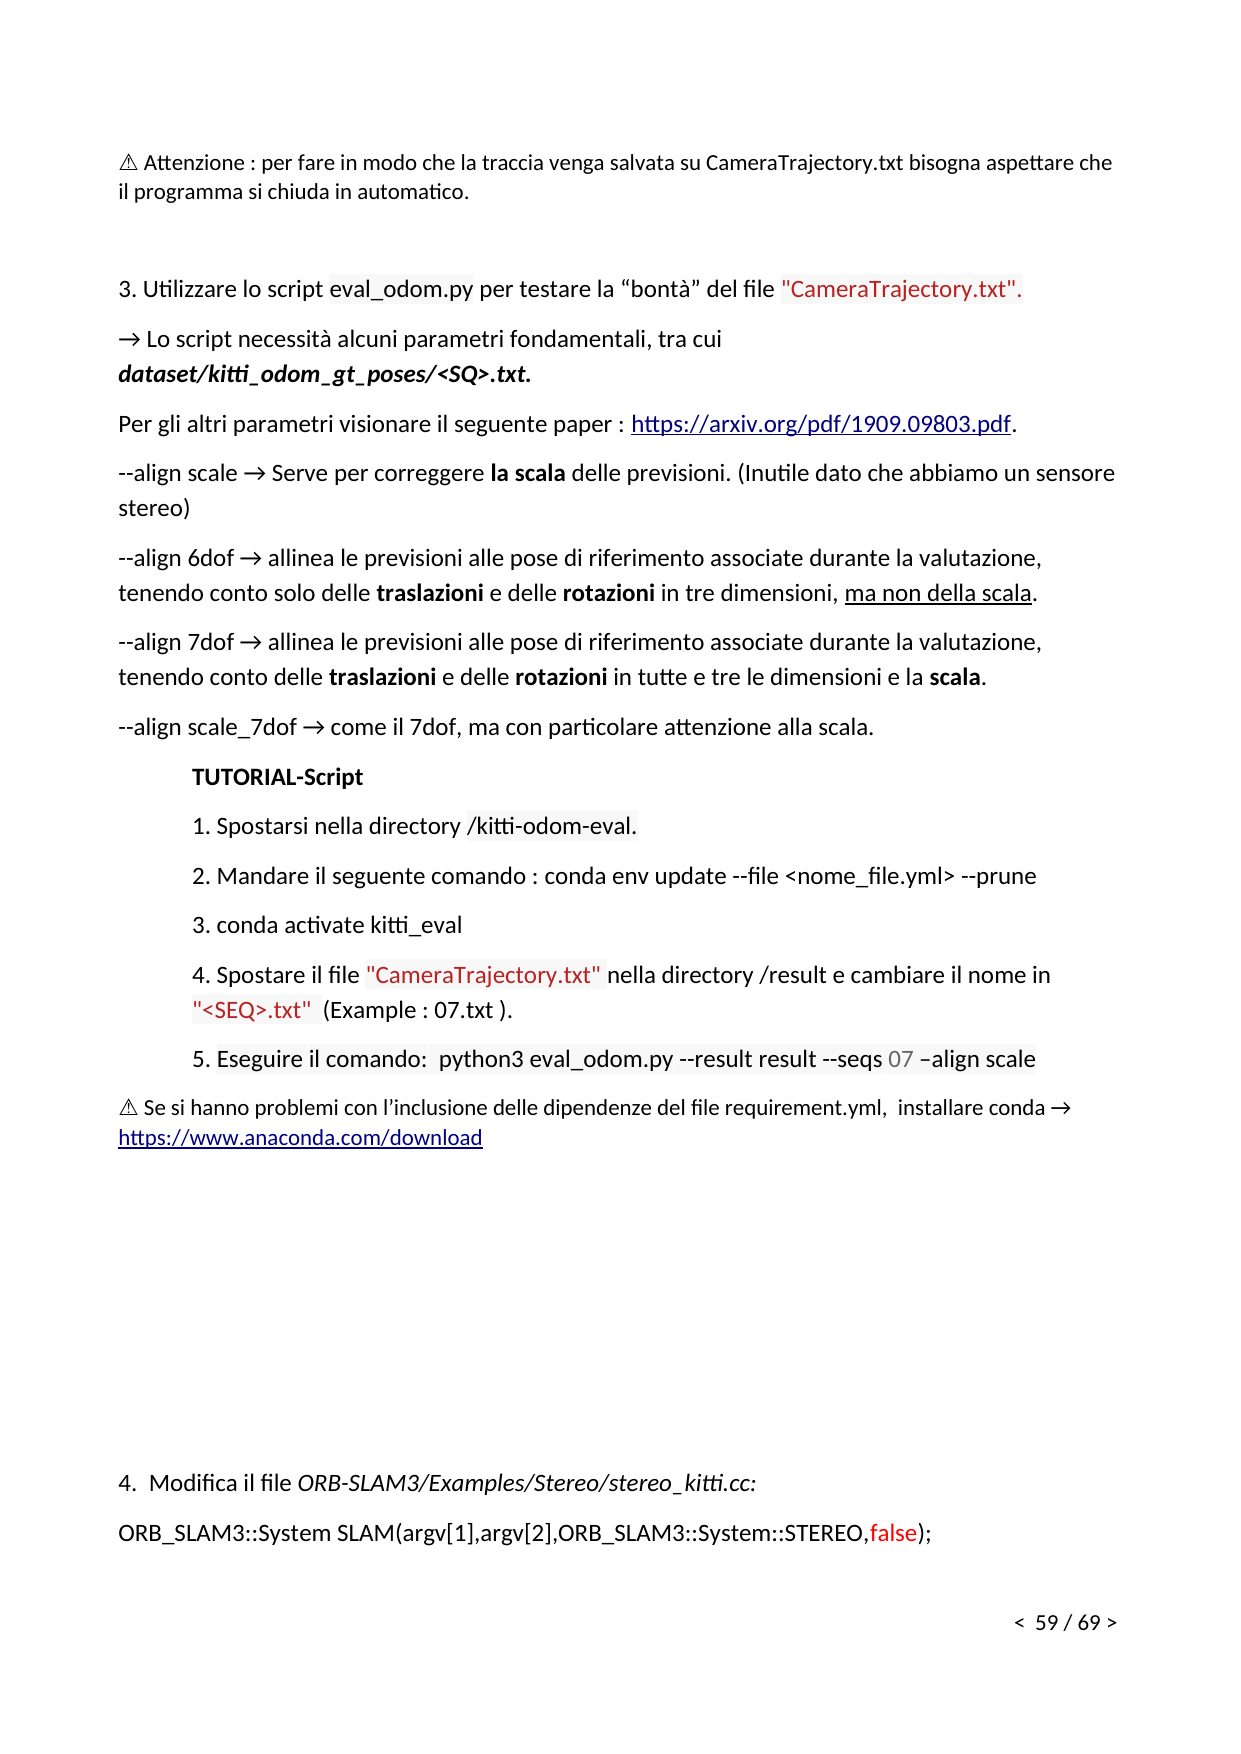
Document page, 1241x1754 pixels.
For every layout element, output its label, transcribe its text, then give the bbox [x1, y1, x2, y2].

text → Lo script necessità alcuni parametri fondamentali, tra cui dataset/kitti_odom_gt_poses/<SQ>.txt. [118, 323, 1122, 389]
text ⚠ Attenzione : per fare in modo che la traccia venga salvata su CameraTrajectory.txt bisogna aspettare che il programma si chiuda in automatico. [118, 148, 1122, 206]
text --align 7dof → allinea le previsioni alle pose di riferimento associate durante la valutazione, tenendo conto delle traslazioni e delle rotazioni in tutte e tre le dimensioni e la scala. [118, 627, 1122, 692]
text 2. Mandare il seguente comando : conda env update --file <nome_file.yml> --prune [118, 860, 1122, 890]
text TUTORIAL-Script [118, 761, 1122, 791]
text 4. Spostare il file "CameraTrajectory.txt" nella directory /result e cambiare il nome in "<SEQ>.txt" (Example : 07.txt ). [118, 959, 1122, 1024]
text --align scale_7dof → come il 7dof, ma con particolare attenzione alla scala. [118, 711, 1122, 742]
text 5. Eseguire il comando: python3 eval_odom.py --result result --seqs 07 –align scale [118, 1044, 1122, 1074]
text --align scale → Serve per correggere la scala delle previsioni. (Inutile dato che abbiamo un sensore stereo) [118, 457, 1122, 523]
text 1. Spostarsi nella directory /kitti-odom-eval. [118, 810, 1122, 841]
text 3. Utilizzare lo script eval_odom.py per testare la “bontà” del file "CameraTrajectory.txt". [118, 274, 1122, 304]
text 3. conda activate kitti_eval [118, 909, 1122, 940]
text ⚠ Se si hanno problemi con l’inclusione delle dipendenze del file requirement.yml, installare conda → https://www.anaconda.com/download [118, 1093, 1122, 1151]
text 4. Modifica il file ORB-SLAM3/Examples/Stereo/stereo_kitti.cc: [118, 1467, 1122, 1498]
text Per gli altri parametri visionare il seguente paper : https://arxiv.org/pdf/1909.09803.pdf. [118, 408, 1122, 438]
text ORB_SLAM3::System SLAM(argv[1],argv[2],ORB_SLAM3::System::STEREO,false); [118, 1517, 1122, 1547]
text --align 6dof → allinea le previsioni alle pose di riferimento associate durante la valutazione, tenendo conto solo delle traslazioni e delle rotazioni in tre dimensioni, ma non della scala. [118, 542, 1122, 607]
